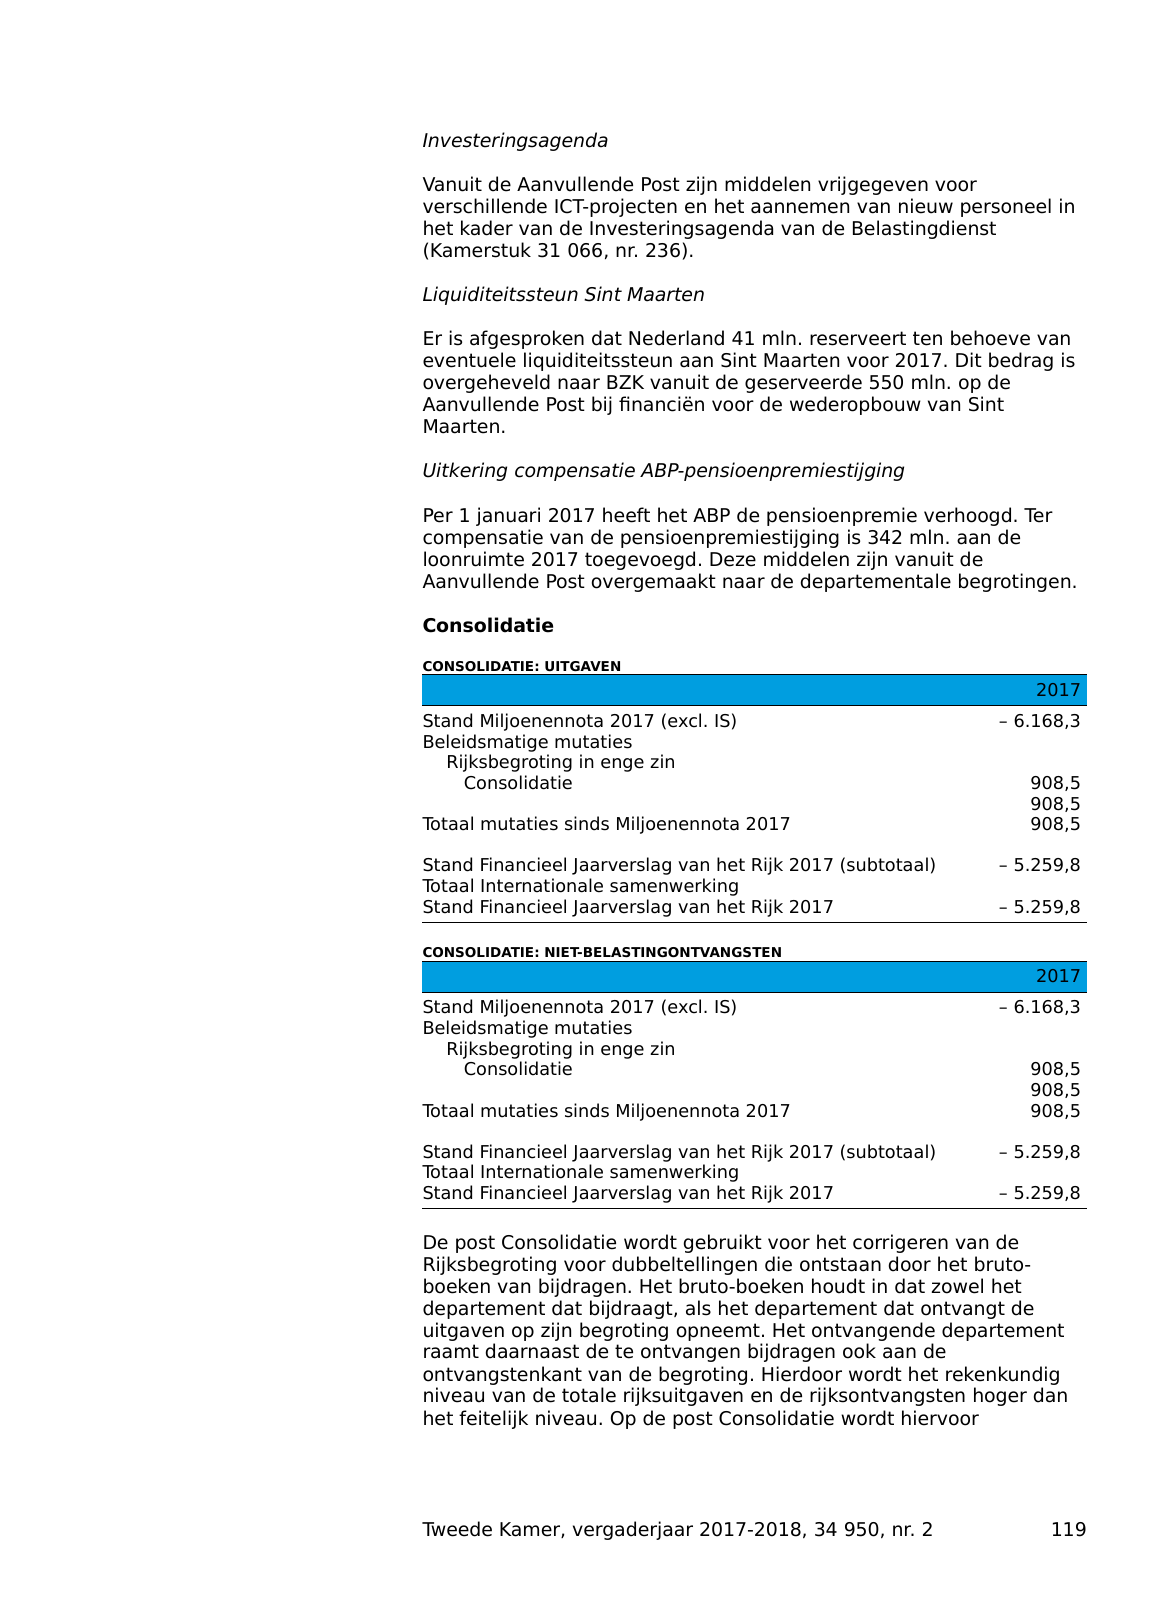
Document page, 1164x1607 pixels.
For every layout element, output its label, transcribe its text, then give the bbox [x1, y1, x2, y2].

table_cell Rijksbegroting in enge zin [440, 1039, 968, 1059]
text De post Consolidatie wordt gebruikt voor het corrigeren van de Rijksbegroting voor dubbeltellingen die ontstaan door het bruto-boeken van bijdragen. Het bruto-boeken houdt in dat zowel het departement dat bijdraagt, als het departement dat ontvangt de uitgaven op zijn begroting opneemt. Het ontvangende departement raamt daarnaast de te ontvangen bijdragen ook aan de ontvangstenkant van de begroting. Hierdoor wordt het rekenkundig niveau van de totale rijksuitgaven en de rijksontvangsten hoger dan het feitelijk niveau. Op de post Consolidatie wordt hiervoor [422, 1232, 1087, 1429]
table_cell 2017 [969, 675, 1087, 705]
table_cell 2017 [969, 962, 1087, 992]
table_cell – 5.259,8 [969, 855, 1087, 876]
table_cell Stand Financieel Jaarverslag van het Rijk 2017 (subtotaal) [422, 1142, 968, 1162]
table_cell [969, 1121, 1087, 1142]
table_cell Stand Financieel Jaarverslag van het Rijk 2017 [422, 1183, 968, 1208]
table_cell 908,5 [969, 773, 1087, 793]
table_cell [458, 794, 968, 814]
table_cell [422, 962, 968, 992]
table_cell [458, 1121, 968, 1142]
subtitle Liquiditeitssteun Sint Maarten [422, 284, 1087, 306]
table_cell – 6.168,3 [969, 706, 1087, 732]
table_cell [422, 835, 440, 855]
table_cell – 6.168,3 [969, 993, 1087, 1018]
subtitle Consolidatie [422, 615, 1087, 637]
table_cell [440, 773, 458, 793]
table_header CONSOLIDATIE: NIET-BELASTINGONTVANGSTEN [422, 945, 1087, 961]
table_cell Stand Financieel Jaarverslag van het Rijk 2017 (subtotaal) [422, 855, 968, 876]
subtitle Uitkering compensatie ABP-pensioenpremiestijging [422, 460, 1087, 482]
table_header CONSOLIDATIE: UITGAVEN [422, 659, 1087, 674]
table_cell – 5.259,8 [969, 1183, 1087, 1208]
table_cell [440, 1080, 458, 1101]
table_cell – 5.259,8 [969, 897, 1087, 922]
text Er is afgesproken dat Nederland 41 mln. reserveert ten behoeve van eventuele liquiditeitssteun aan Sint Maarten voor 2017. Dit bedrag is overgeheveld naar BZK vanuit de geserveerde 550 mln. op de Aanvullende Post bij financiën voor de wederopbouw van Sint Maarten. [422, 328, 1087, 438]
table_cell Totaal mutaties sinds Miljoenennota 2017 [422, 814, 968, 835]
table_cell Consolidatie [458, 773, 968, 793]
table_cell [440, 1059, 458, 1080]
table_cell [969, 1163, 1087, 1183]
text Per 1 januari 2017 heeft het ABP de pensioenpremie verhoogd. Ter compensatie van de pensioenpremiestijging is 342 mln. aan de loonruimte 2017 toegevoegd. Deze middelen zijn vanuit de Aanvullende Post overgemaakt naar de departementale begrotingen. [422, 504, 1087, 592]
table_cell [440, 794, 458, 814]
table_cell Beleidsmatige mutaties [422, 732, 968, 752]
table_cell [969, 732, 1087, 752]
table_cell [422, 773, 440, 793]
table_cell 908,5 [969, 794, 1087, 814]
table_cell Stand Financieel Jaarverslag van het Rijk 2017 [422, 897, 968, 922]
table_cell 908,5 [969, 814, 1087, 835]
table_cell [422, 1121, 440, 1142]
table_cell [440, 1121, 458, 1142]
table_cell Totaal Internationale samenwerking [422, 876, 968, 897]
table_cell 908,5 [969, 1059, 1087, 1080]
table_cell [422, 794, 440, 814]
table_cell [458, 835, 968, 855]
table_cell Stand Miljoenennota 2017 (excl. IS) [422, 706, 968, 732]
table_cell Totaal Internationale samenwerking [422, 1163, 968, 1183]
table_cell 908,5 [969, 1080, 1087, 1101]
table_cell [969, 835, 1087, 855]
table_cell [969, 876, 1087, 897]
table_cell [458, 1080, 968, 1101]
table_cell [969, 752, 1087, 773]
table_cell 908,5 [969, 1101, 1087, 1121]
text Vanuit de Aanvullende Post zijn middelen vrijgegeven voor verschillende ICT-projecten en het aannemen van nieuw personeel in het kader van de Investeringsagenda van de Belastingdienst (Kamerstuk 31 066, nr. 236). [422, 174, 1087, 262]
table_cell [969, 1039, 1087, 1059]
table_cell – 5.259,8 [969, 1142, 1087, 1162]
table_cell Consolidatie [458, 1059, 968, 1080]
table_cell [422, 675, 968, 705]
table_cell Stand Miljoenennota 2017 (excl. IS) [422, 993, 968, 1018]
table_cell [422, 1080, 440, 1101]
table_cell [969, 1018, 1087, 1039]
table_cell [422, 752, 440, 773]
subtitle Investeringsagenda [422, 130, 1087, 152]
table_cell Beleidsmatige mutaties [422, 1018, 968, 1039]
table_cell Rijksbegroting in enge zin [440, 752, 968, 773]
table_cell [440, 835, 458, 855]
table_cell [422, 1059, 440, 1080]
table_cell [422, 1039, 440, 1059]
table_cell Totaal mutaties sinds Miljoenennota 2017 [422, 1101, 968, 1121]
